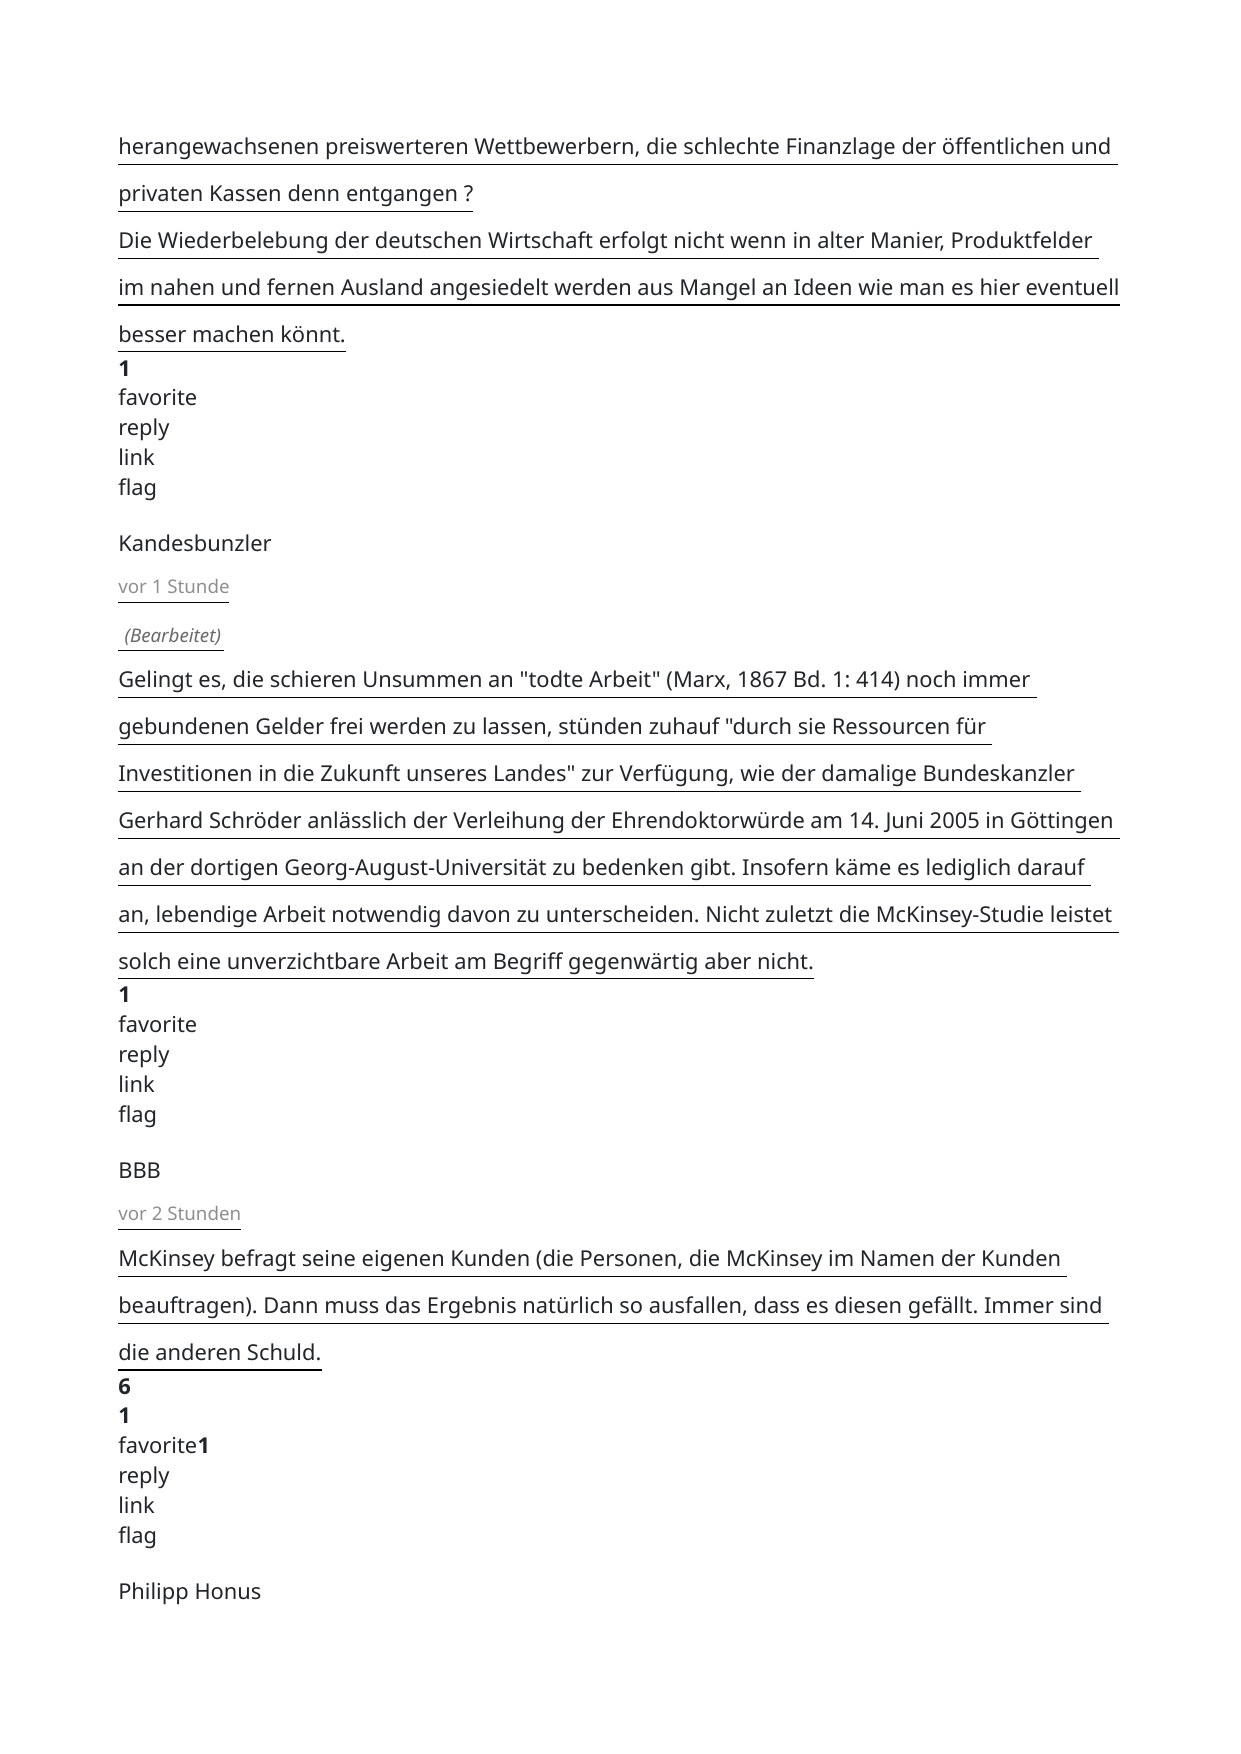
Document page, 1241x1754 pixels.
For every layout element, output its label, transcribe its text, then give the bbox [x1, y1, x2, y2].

text 6 [118, 1371, 1122, 1400]
text 1 [118, 979, 1122, 1009]
text flag [118, 1099, 1122, 1128]
text vor 2 Stunden [118, 1200, 1122, 1230]
text reply [118, 1460, 1122, 1490]
text McKinsey befragt seine eigenen Kunden (die Personen, die McKinsey im Namen der Kunden beauftragen). Dann muss das Ergebnis natürlich so ausfallen, dass es diesen gefällt. Immer sind die anderen Schuld. [118, 1230, 1122, 1371]
text link [118, 1490, 1122, 1519]
text favorite1 [118, 1430, 1122, 1460]
text BBB [118, 1144, 1114, 1185]
text 1 [118, 1400, 1122, 1430]
text flag [118, 472, 1122, 501]
text (Bearbeitet) [118, 619, 1122, 651]
text Philipp Honus [118, 1565, 1114, 1606]
text herangewachsenen preiswerteren Wettbewerbern, die schlechte Finanzlage der öffentlichen und privaten Kassen denn entgangen ? Die Wiederbelebung der deutschen Wirtschaft erfolgt nicht wenn in alter Manier, Produktfelder im nahen und fernen Ausland angesiedelt werden aus Mangel an Ideen wie man es hier eventuell besser machen könnt. [118, 118, 1122, 352]
text Kandesbunzler [118, 517, 1114, 558]
text Gelingt es, die schieren Unsummen an "todte Arbeit" (Marx, 1867 Bd. 1: 414) noch immer gebundenen Gelder frei werden zu lassen, stünden zuhauf "durch sie Ressourcen für Investitionen in die Zukunft unseres Landes" zur Verfügung, wie der damalige Bundeskanzler Gerhard Schröder anlässlich der Verleihung der Ehrendoktorwürde am 14. Juni 2005 in Göttingen an der dortigen Georg-August-Universität zu bedenken gibt. Insofern käme es lediglich darauf an, lebendige Arbeit notwendig davon zu unterscheiden. Nicht zuletzt die McKinsey-Studie leistet solch eine unverzichtbare Arbeit am Begriff gegenwärtig aber nicht. [118, 651, 1122, 979]
text favorite [118, 1009, 1122, 1039]
text reply [118, 412, 1122, 442]
text favorite [118, 382, 1122, 412]
text link [118, 1069, 1122, 1099]
text reply [118, 1039, 1122, 1069]
text vor 1 Stunde [118, 573, 1122, 603]
text link [118, 442, 1122, 472]
text flag [118, 1519, 1122, 1549]
text 1 [118, 352, 1122, 382]
